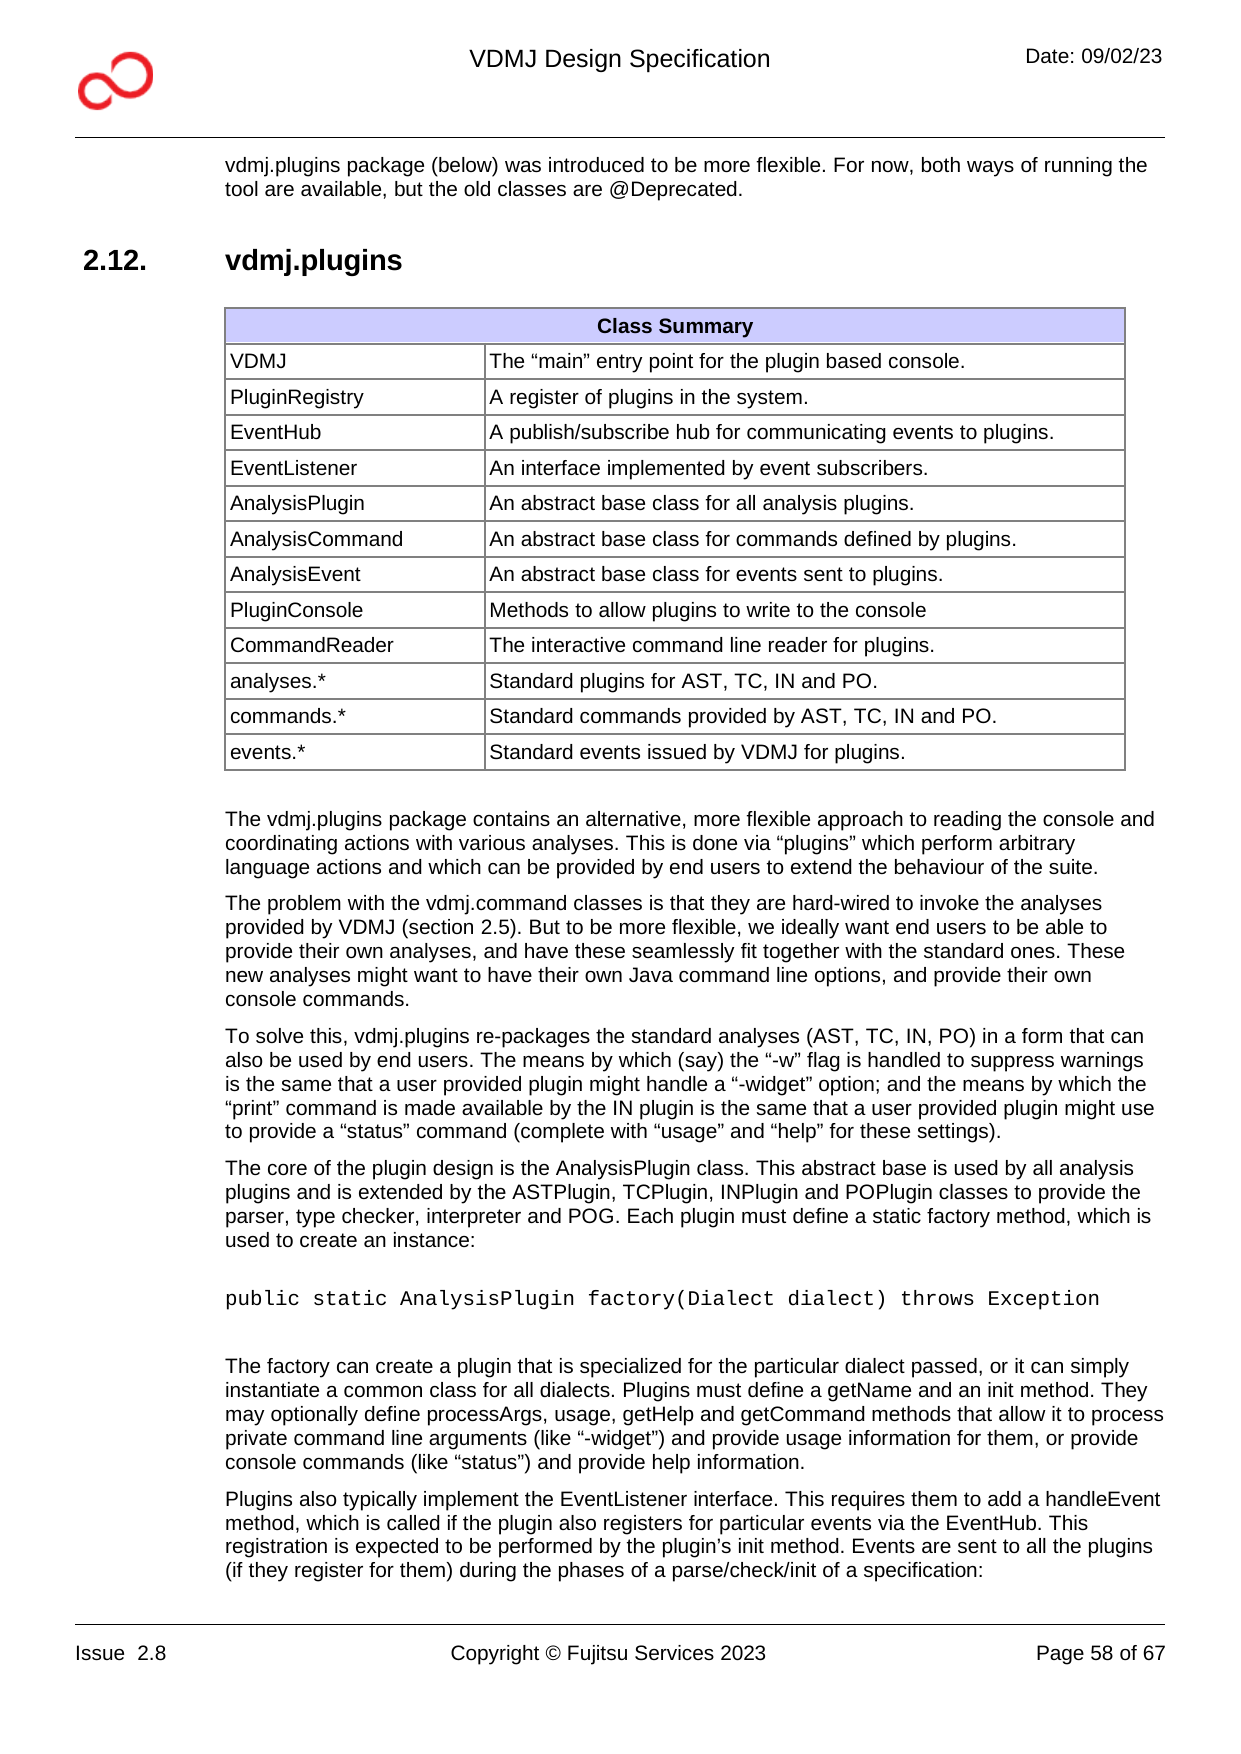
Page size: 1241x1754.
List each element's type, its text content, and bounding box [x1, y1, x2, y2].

table_cell VDMJ [226, 345, 484, 378]
text The core of the plugin design is the AnalysisPlugin class. This abstract base is used by all analysis plugins and is extended by the ASTPlugin, TCPlugin, INPlugin and POPlugin classes to provide the parser, type checker, interpreter and POG. Each plugin must define a static factory method, which is used to create an instance: [225, 1156, 1165, 1252]
text vdmj.plugins package (below) was introduced to be more flexible. For now, both ways of running the tool are available, but the old classes are @Deprecated. [225, 153, 1165, 201]
table_cell Standard plugins for AST, TC, IN and PO. [486, 664, 1124, 698]
table_cell analyses.* [226, 664, 484, 698]
table_cell A register of plugins in the system. [486, 380, 1124, 413]
text The problem with the vdmj.command classes is that they are hard-wired to invoke the analyses provided by VDMJ (section 2.5). But to be more flexible, we ideally want end users to be able to provide their own analyses, and have these seamlessly fit together with the standard ones. These new analyses might want to have their own Java command line options, and provide their own console commands. [225, 892, 1165, 1011]
text The vdmj.plugins package contains an alternative, more flexible approach to reading the console and coordinating actions with various analyses. This is done via “plugins” which perform arbitrary language actions and which can be provided by end users to extend the behaviour of the suite. [225, 807, 1165, 879]
table_cell An abstract base class for commands defined by plugins. [486, 522, 1124, 556]
table_cell events.* [226, 735, 484, 769]
table_cell AnalysisPlugin [226, 487, 484, 520]
text Plugins also typically implement the EventListener interface. This requires them to add a handleEvent method, which is called if the plugin also registers for particular events via the EventHub. This registration is expected to be performed by the plugin’s init method. Events are sent to all the plugins (if they register for them) during the phases of a parse/check/init of a specification: [225, 1487, 1165, 1583]
table_cell Methods to allow plugins to write to the console [486, 593, 1124, 627]
table_cell AnalysisCommand [226, 522, 484, 556]
table_cell The “main” entry point for the plugin based console. [486, 345, 1124, 378]
text The factory can create a plugin that is specialized for the particular dialect passed, or it can simply instantiate a common class for all dialects. Plugins must define a getName and an init method. They may optionally define processArgs, usage, getHelp and getCommand methods that allow it to process private command line arguments (like “-widget”) and provide usage information for them, or provide console commands (like “status”) and provide help information. [225, 1354, 1165, 1474]
table_cell PluginConsole [226, 593, 484, 627]
table_cell An interface implemented by event subscribers. [486, 451, 1124, 484]
table_cell An abstract base class for all analysis plugins. [486, 487, 1124, 520]
subtitle vdmj.plugins [75, 243, 1165, 277]
text public static AnalysisPlugin factory(Dialect dialect) throws Exception [225, 1287, 1165, 1309]
table_cell AnalysisEvent [226, 558, 484, 591]
table_header Class Summary [226, 309, 1124, 342]
table_cell EventListener [226, 451, 484, 484]
table_cell Standard events issued by VDMJ for plugins. [486, 735, 1124, 769]
text To solve this, vdmj.plugins re-packages the standard analyses (AST, TC, IN, PO) in a form that can also be used by end users. The means by which (say) the “-w” flag is handled to suppress warnings is the same that a user provided plugin might handle a “-widget” option; and the means by which the “print” command is made available by the IN plugin is the same that a user provided plugin might use to provide a “status” command (complete with “usage” and “help” for these settings). [225, 1024, 1165, 1144]
table_cell PluginRegistry [226, 380, 484, 413]
table_cell CommandReader [226, 629, 484, 662]
table_cell Standard commands provided by AST, TC, IN and PO. [486, 700, 1124, 733]
table_cell A publish/subscribe hub for communicating events to plugins. [486, 416, 1124, 449]
table_cell commands.* [226, 700, 484, 733]
picture [78, 44, 153, 120]
table_cell An abstract base class for events sent to plugins. [486, 558, 1124, 591]
table_cell The interactive command line reader for plugins. [486, 629, 1124, 662]
table_cell EventHub [226, 416, 484, 449]
